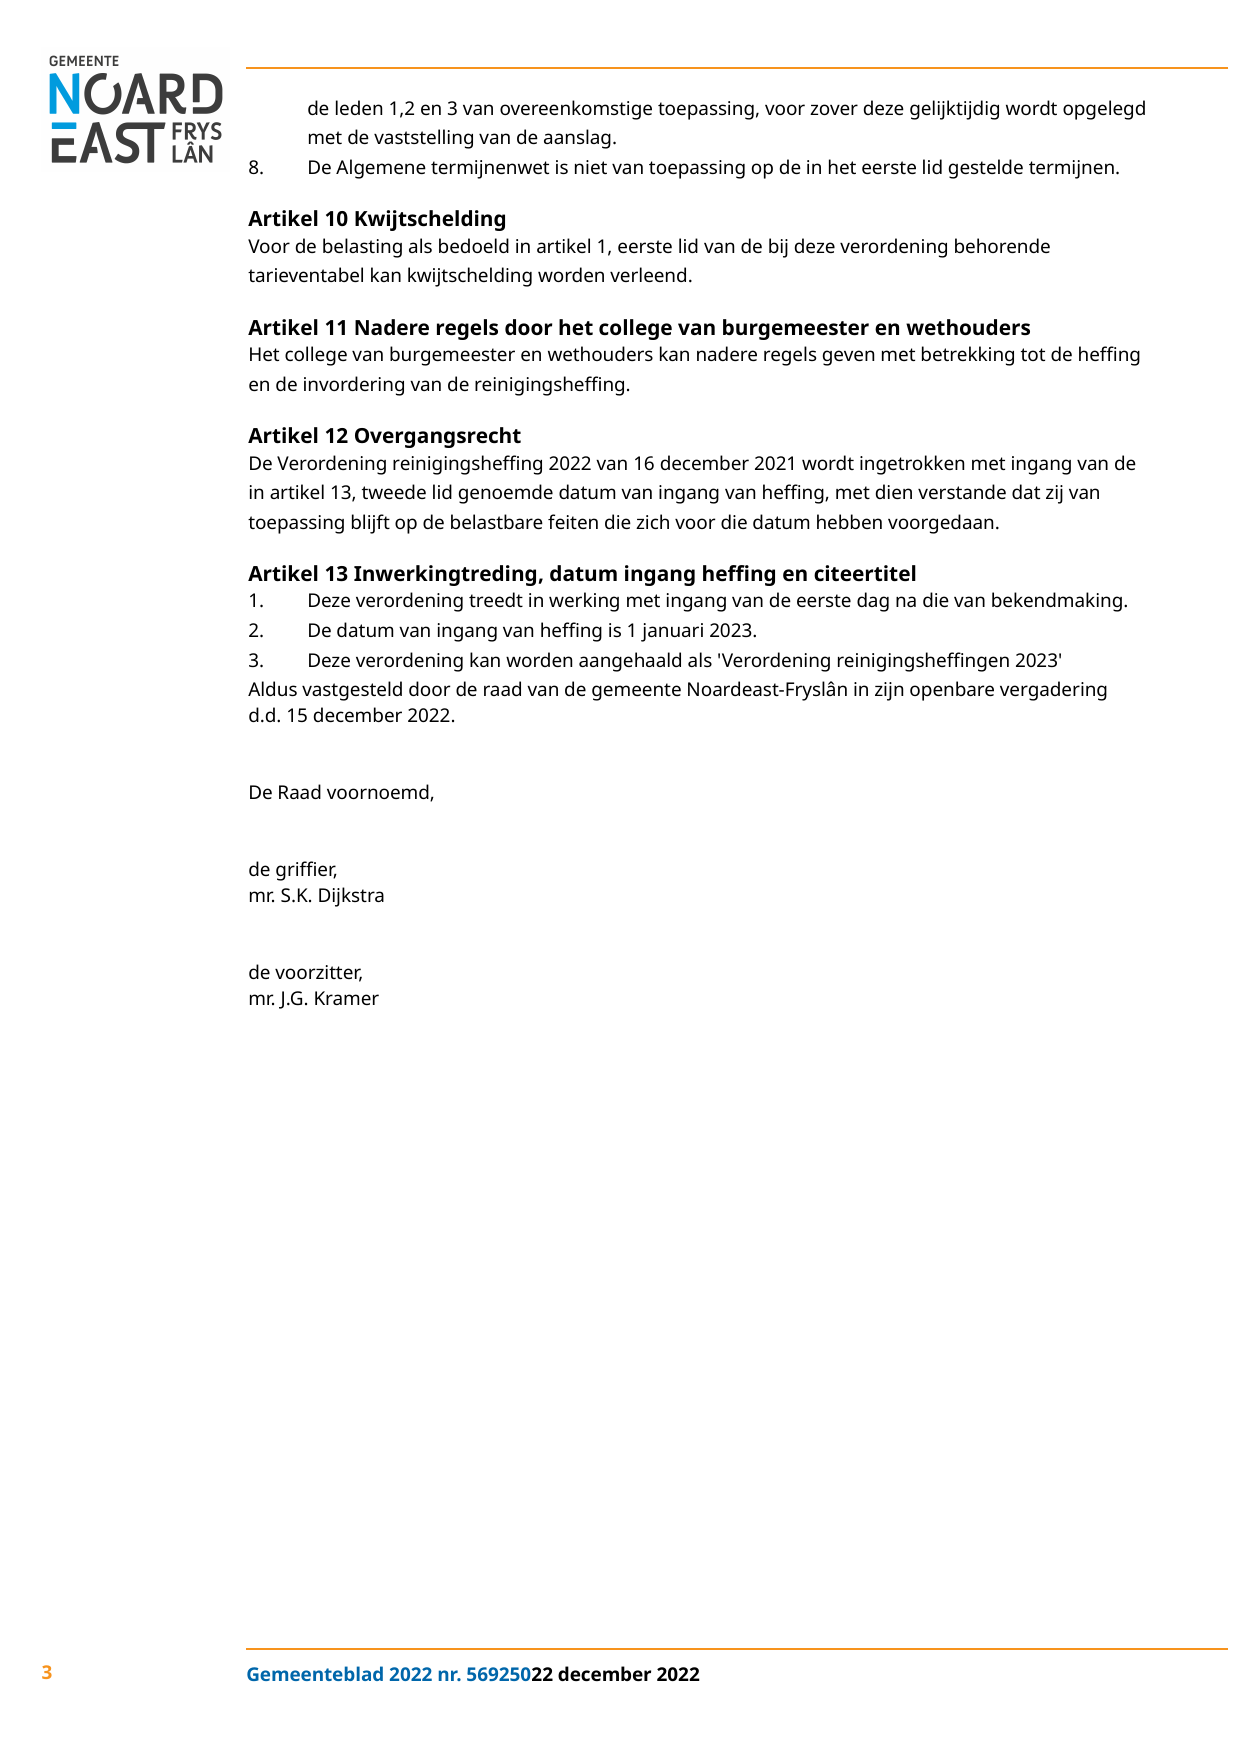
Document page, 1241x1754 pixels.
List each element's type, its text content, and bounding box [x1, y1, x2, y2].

text mr. J.G. Kramer [248, 985, 1152, 1011]
text De Verordening reinigingsheffing 2022 van 16 december 2021 wordt ingetrokken met ingang van de in artikel 13, tweede lid genoemde datum van ingang van heffing, met dien verstande dat zij van toepassing blijft op de belastbare feiten die zich voor die datum hebben voorgedaan. [248, 450, 1152, 534]
text mr. S.K. Dijkstra [248, 882, 1152, 908]
text de voorzitter, [248, 959, 1152, 985]
text d.d. 15 december 2022. [248, 702, 1152, 728]
text de griffier, [248, 857, 1152, 882]
list Deze verordening kan worden aangehaald als 'Verordening reinigingsheffingen 2023' [248, 647, 1152, 673]
text De Raad voornoemd, [248, 779, 1152, 805]
text Artikel 11 Nadere regels door het college van burgemeester en wethouders [248, 313, 1152, 341]
text Voor de belasting als bedoeld in artikel 1, eerste lid van de bij deze verordening behorende tarieventabel kan kwijtschelding worden verleend. [248, 233, 1152, 288]
text Aldus vastgesteld door de raad van de gemeente Noardeast-Fryslân in zijn openbare vergadering [248, 676, 1152, 702]
list de leden 1,2 en 3 van overeenkomstige toepassing, voor zover deze gelijktijdig wordt opgelegd met de vaststelling van de aanslag. [248, 95, 1152, 150]
text Het college van burgemeester en wethouders kan nadere regels geven met betrekking tot de heffing en de invordering van de reinigingsheffing. [248, 341, 1152, 397]
list De datum van ingang van heffing is 1 januari 2023. [248, 617, 1152, 643]
list Deze verordening treedt in werking met ingang van de eerste dag na die van bekendmaking. [248, 588, 1152, 613]
picture [41, 47, 231, 172]
text Artikel 10 Kwijtschelding [248, 204, 1152, 233]
text Artikel 13 Inwerkingtreding, datum ingang heffing en citeertitel [248, 559, 1152, 588]
text Artikel 12 Overgangsrecht [248, 421, 1152, 450]
list De Algemene termijnenwet is niet van toepassing op de in het eerste lid gestelde termijnen. [248, 154, 1152, 180]
